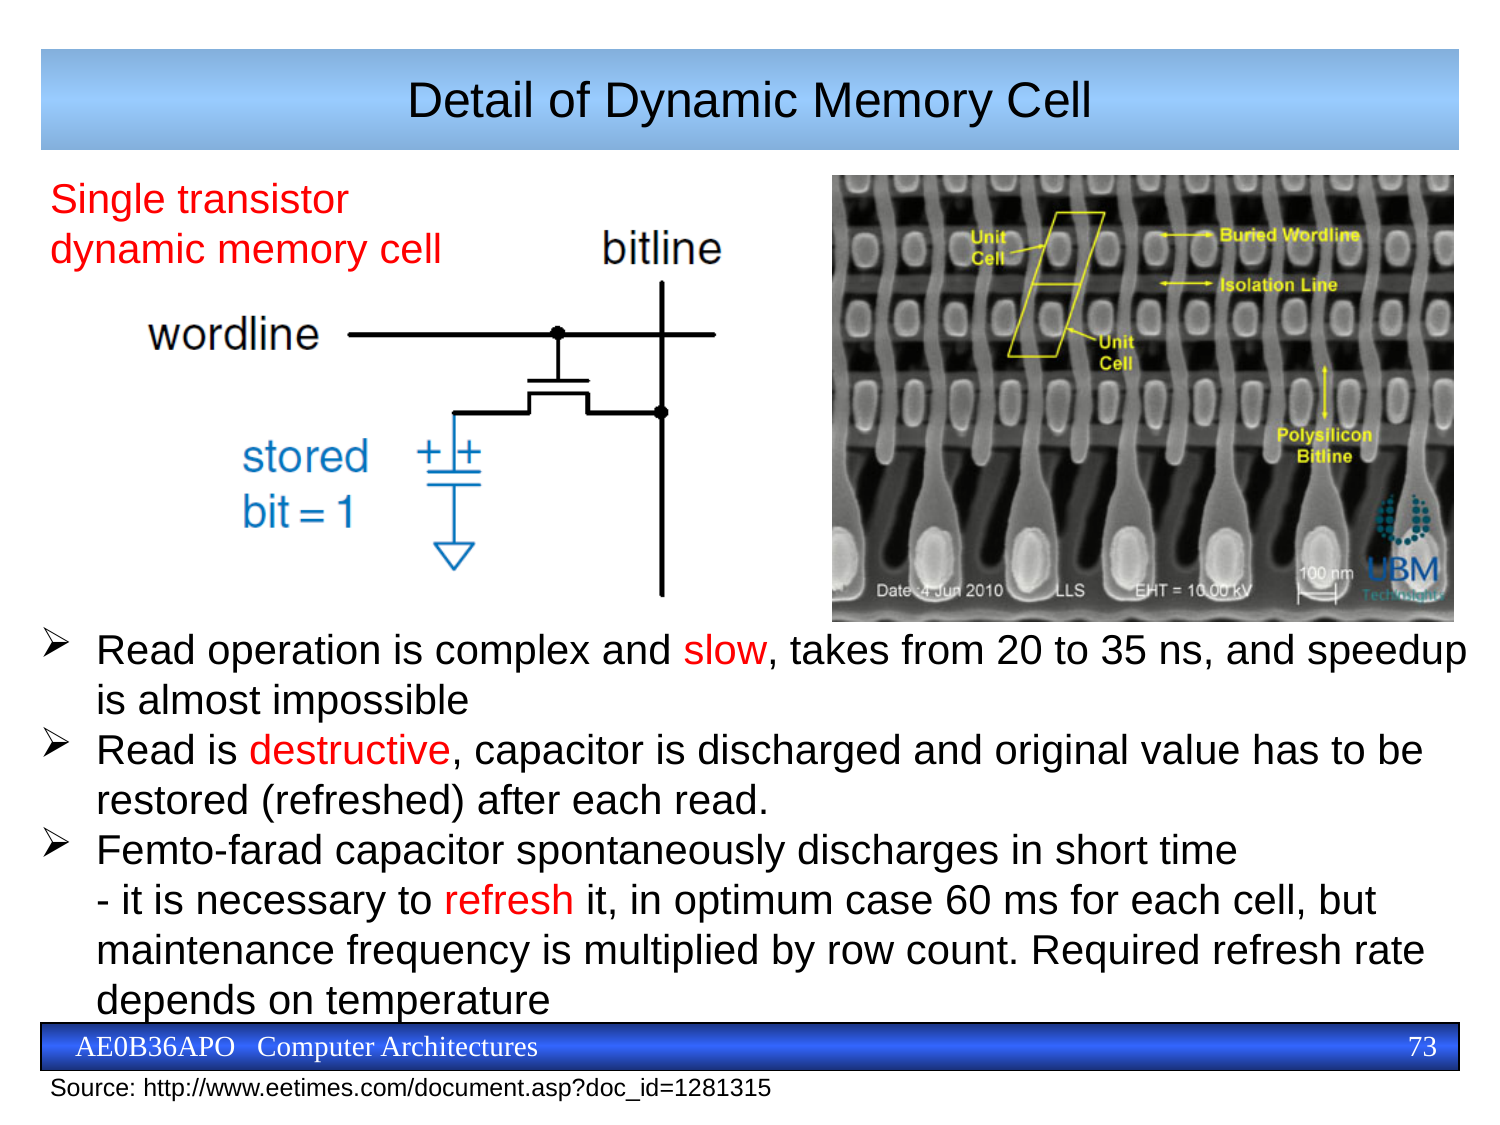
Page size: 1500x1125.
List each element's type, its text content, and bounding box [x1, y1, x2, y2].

text_box Source: http://www.eetimes.com/document.asp?doc_id=1281315 [35, 1064, 1336, 1110]
text_box Read operation is complex and slow, takes from 20 to 35 ns, and speedup is almost impossible Read is destructive, capacitor is discharged and original value has to be restored (refreshed) after each read. Femto-farad capacitor spontaneously discharges in short time - it is necessary to refresh it, in optimum case 60 ms for each cell, but maintenance frequency is multiplied by row count. Required refresh rate depends on temperature [24, 615, 1488, 1125]
title Detail of Dynamic Memory Cell [41, 49, 1459, 150]
picture [140, 210, 730, 606]
text_box Single transistor dynamic memory cell [35, 163, 704, 279]
picture [832, 175, 1454, 615]
